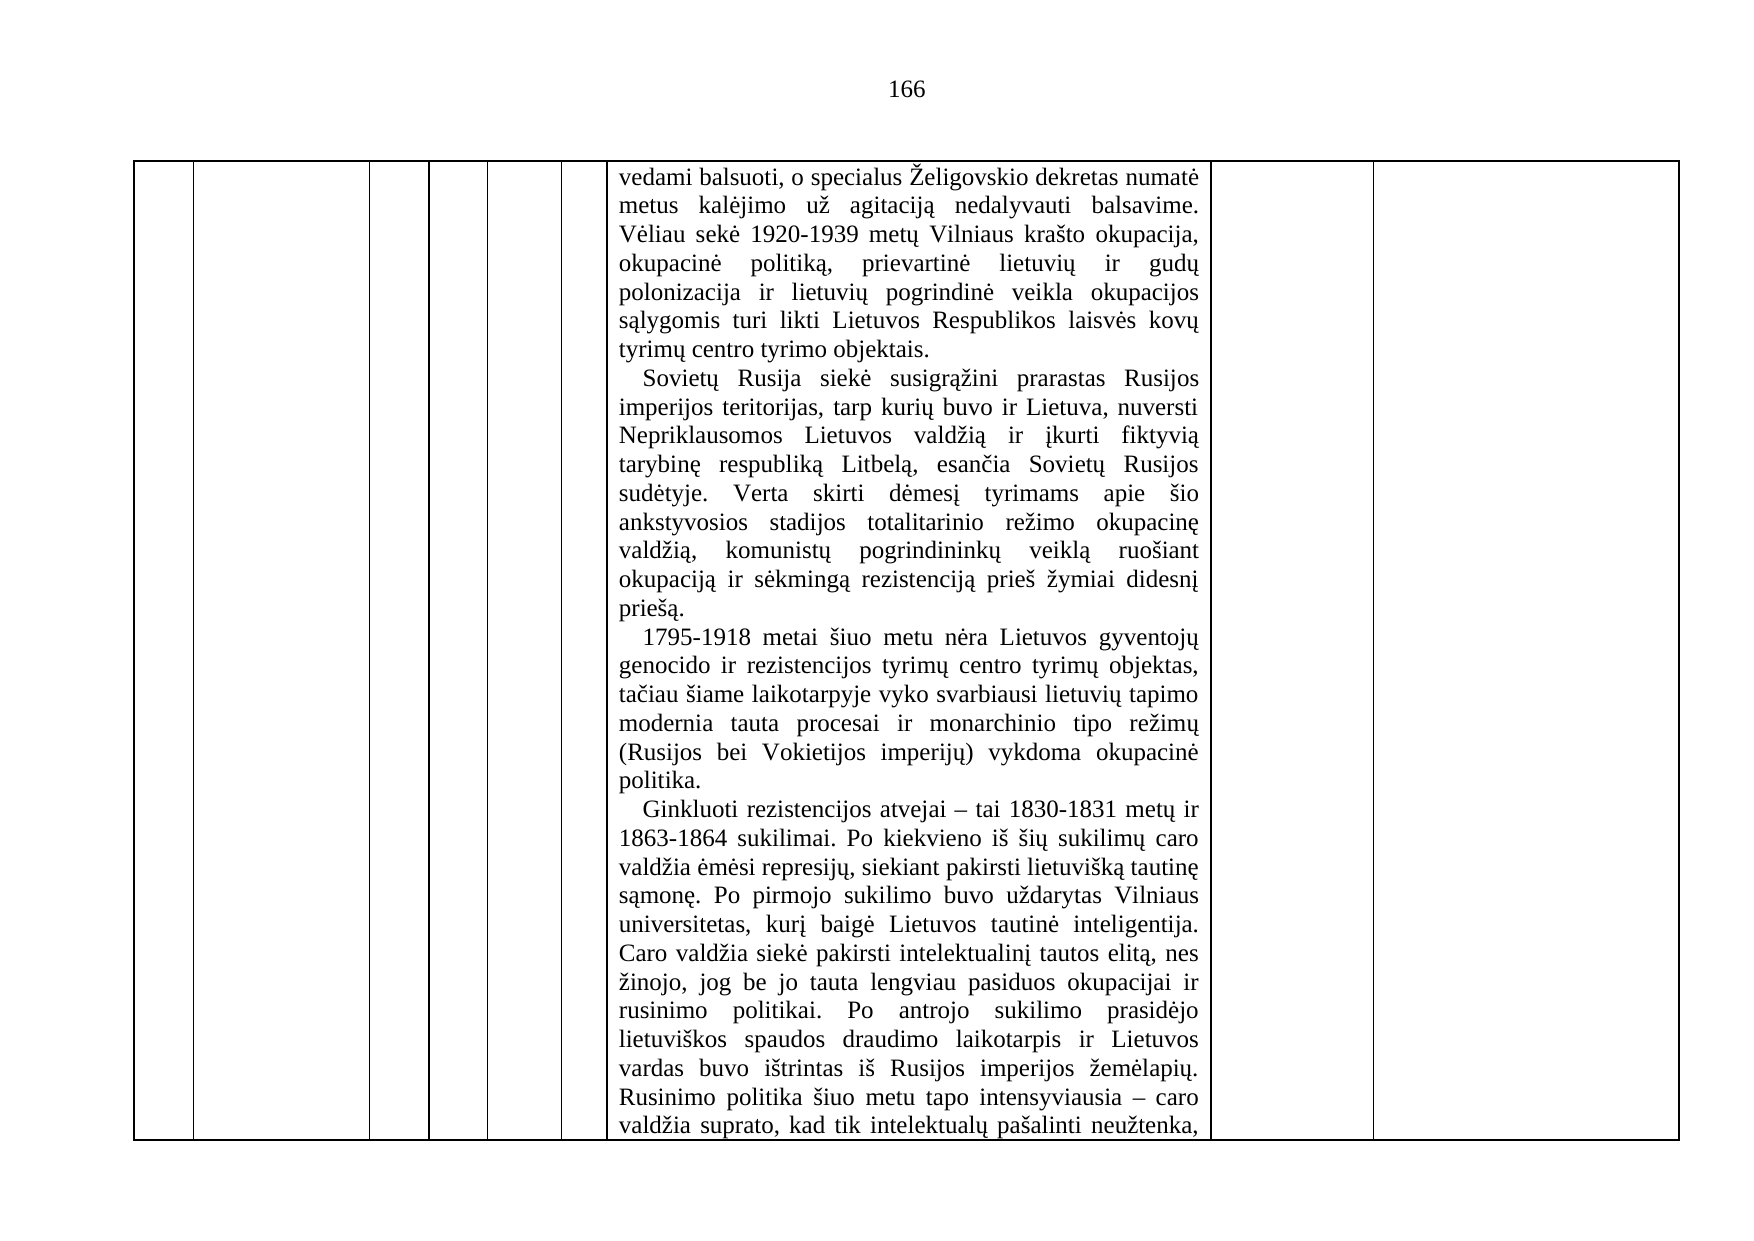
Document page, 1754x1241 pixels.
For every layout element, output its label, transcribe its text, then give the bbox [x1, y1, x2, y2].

table_cell [370, 162, 428, 1139]
table_cell vedami balsuoti, o specialus Želigovskio dekretas numatė metus kalėjimo už agitaciją nedalyvauti balsavime. Vėliau sekė 1920-1939 metų Vilniaus krašto okupacija, okupacinė politiką, prievartinė lietuvių ir gudų polonizacija ir lietuvių pogrindinė veikla okupacijos sąlygomis turi likti Lietuvos Respublikos laisvės kovų tyrimų centro tyrimo objektais. Sovietų Rusija siekė susigrąžini prarastas Rusijos imperijos teritorijas, tarp kurių buvo ir Lietuva, nuversti Nepriklausomos Lietuvos valdžią ir įkurti fiktyvią tarybinę respubliką Litbelą, esančia Sovietų Rusijos sudėtyje. Verta skirti dėmesį tyrimams apie šio ankstyvosios stadijos totalitarinio režimo okupacinę valdžią, komunistų pogrindininkų veiklą ruošiant okupaciją ir sėkmingą rezistenciją prieš žymiai didesnį priešą. 1795-1918 metai šiuo metu nėra Lietuvos gyventojų genocido ir rezistencijos tyrimų centro tyrimų objektas, tačiau šiame laikotarpyje vyko svarbiausi lietuvių tapimo modernia tauta procesai ir monarchinio tipo režimų (Rusijos bei Vokietijos imperijų) vykdoma okupacinė politika. Ginkluoti rezistencijos atvejai – tai 1830-1831 metų ir 1863-1864 sukilimai. Po kiekvieno iš šių sukilimų caro valdžia ėmėsi represijų, siekiant pakirsti lietuvišką tautinę sąmonę. Po pirmojo sukilimo buvo uždarytas Vilniaus universitetas, kurį baigė Lietuvos tautinė inteligentija. Caro valdžia siekė pakirsti intelektualinį tautos elitą, nes žinojo, jog be jo tauta lengviau pasiduos okupacijai ir rusinimo politikai. Po antrojo sukilimo prasidėjo lietuviškos spaudos draudimo laikotarpis ir Lietuvos vardas buvo ištrintas iš Rusijos imperijos žemėlapių. Rusinimo politika šiuo metu tapo intensyviausia – caro valdžia suprato, kad tik intelektualų pašalinti neužtenka, [608, 162, 1210, 1139]
table_cell [1374, 162, 1678, 1139]
table_cell [135, 162, 193, 1139]
table_cell [194, 162, 369, 1139]
table_cell [562, 162, 606, 1139]
table_cell [488, 162, 561, 1139]
table_cell [430, 162, 487, 1139]
table_cell [1212, 162, 1373, 1139]
